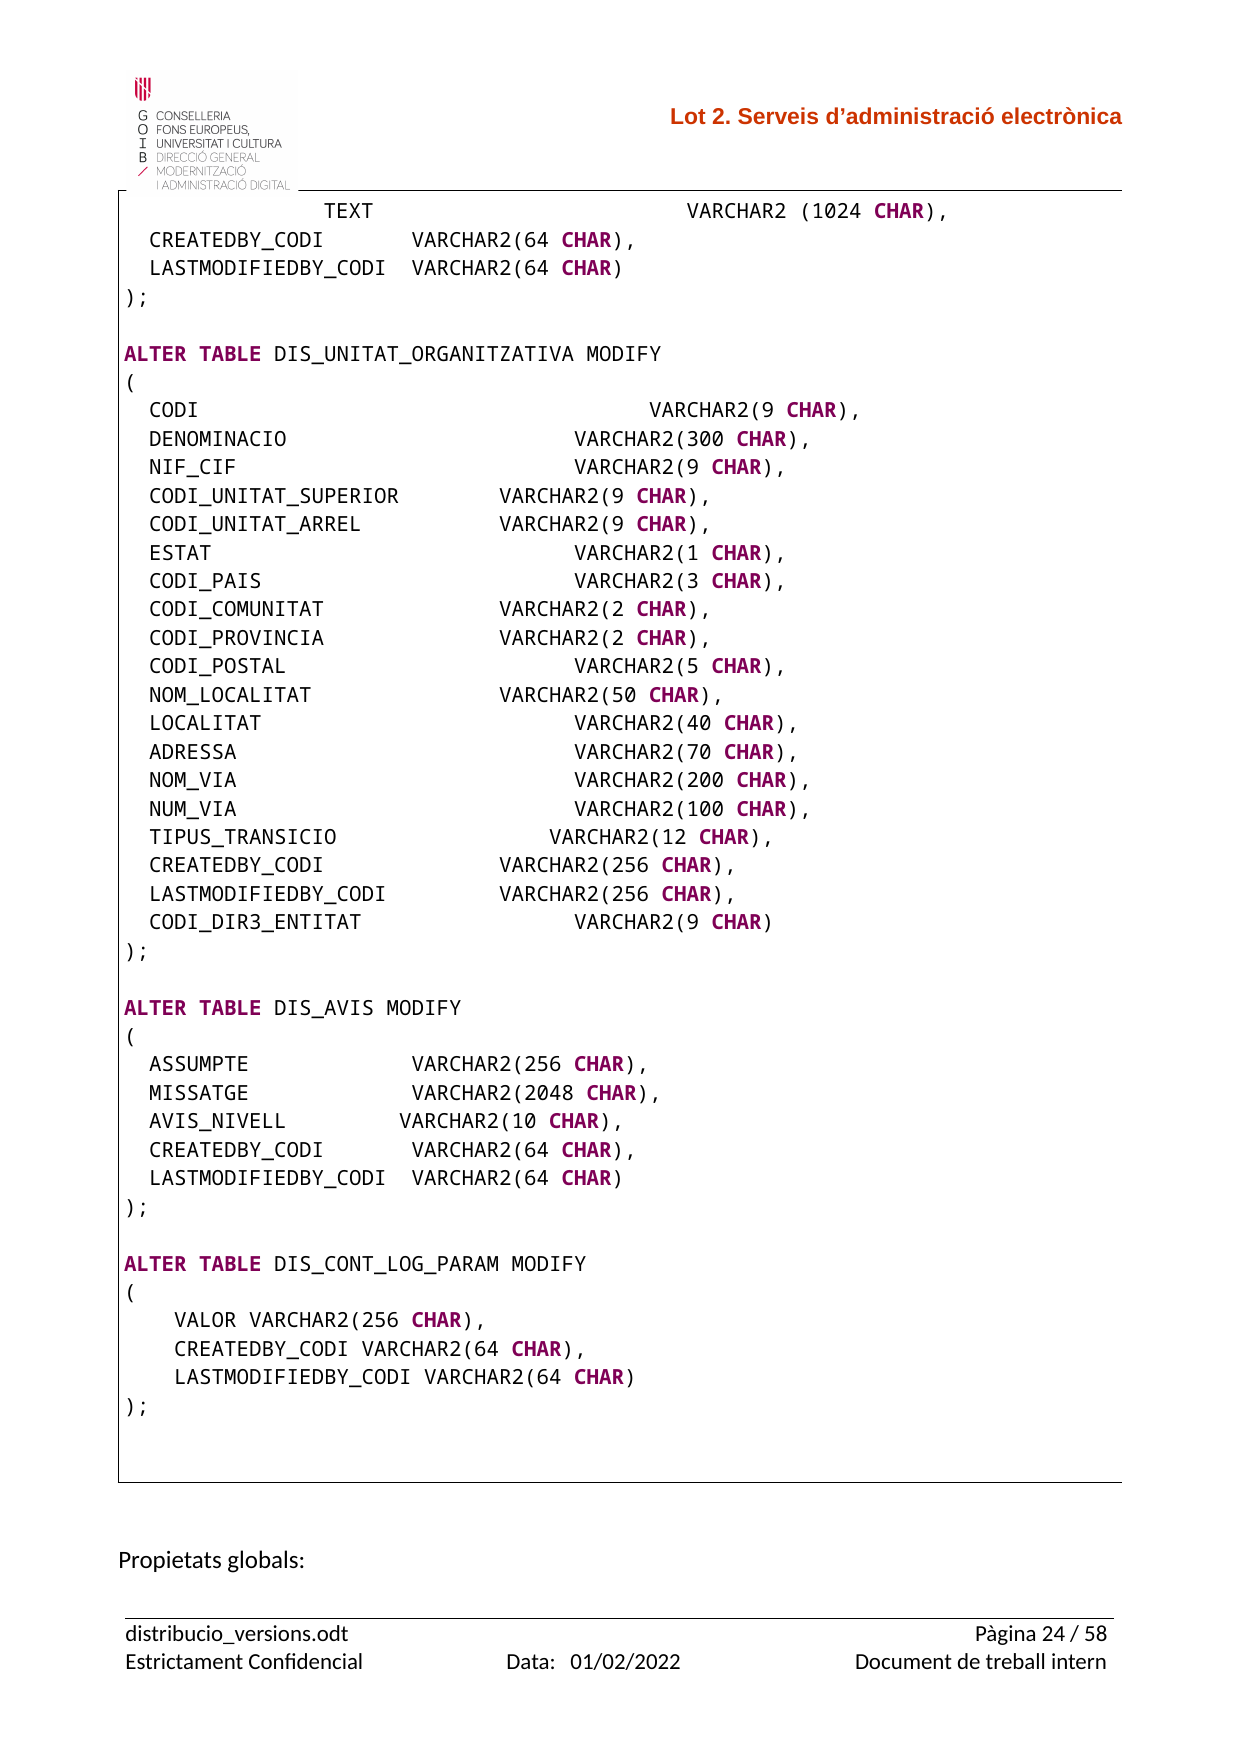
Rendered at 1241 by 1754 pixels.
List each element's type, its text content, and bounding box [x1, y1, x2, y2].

table_header TEXT VARCHAR2 (1024 CHAR), CREATEDBY_CODI VARCHAR2(64 CHAR), LASTMODIFIEDBY_CODI VARCHAR2(64 CHAR) ); ALTER TABLE DIS_UNITAT_ORGANITZATIVA MODIFY ( CODI VARCHAR2(9 CHAR), DENOMINACIO VARCHAR2(300 CHAR), NIF_CIF VARCHAR2(9 CHAR), CODI_UNITAT_SUPERIOR VARCHAR2(9 CHAR), CODI_UNITAT_ARREL VARCHAR2(9 CHAR), ESTAT VARCHAR2(1 CHAR), CODI_PAIS VARCHAR2(3 CHAR), CODI_COMUNITAT VARCHAR2(2 CHAR), CODI_PROVINCIA VARCHAR2(2 CHAR), CODI_POSTAL VARCHAR2(5 CHAR), NOM_LOCALITAT VARCHAR2(50 CHAR), LOCALITAT VARCHAR2(40 CHAR), ADRESSA VARCHAR2(70 CHAR), NOM_VIA VARCHAR2(200 CHAR), NUM_VIA VARCHAR2(100 CHAR), TIPUS_TRANSICIO VARCHAR2(12 CHAR), CREATEDBY_CODI VARCHAR2(256 CHAR), LASTMODIFIEDBY_CODI VARCHAR2(256 CHAR), CODI_DIR3_ENTITAT VARCHAR2(9 CHAR) ); ALTER TABLE DIS_AVIS MODIFY ( ASSUMPTE VARCHAR2(256 CHAR), MISSATGE VARCHAR2(2048 CHAR), AVIS_NIVELL VARCHAR2(10 CHAR), CREATEDBY_CODI VARCHAR2(64 CHAR), LASTMODIFIEDBY_CODI VARCHAR2(64 CHAR) ); ALTER TABLE DIS_CONT_LOG_PARAM MODIFY ( VALOR VARCHAR2(256 CHAR), CREATEDBY_CODI VARCHAR2(64 CHAR), LASTMODIFIEDBY_CODI VARCHAR2(64 CHAR) ); [119, 191, 1122, 1482]
text Propietats globals: [118, 1544, 1122, 1574]
picture [126, 70, 299, 197]
